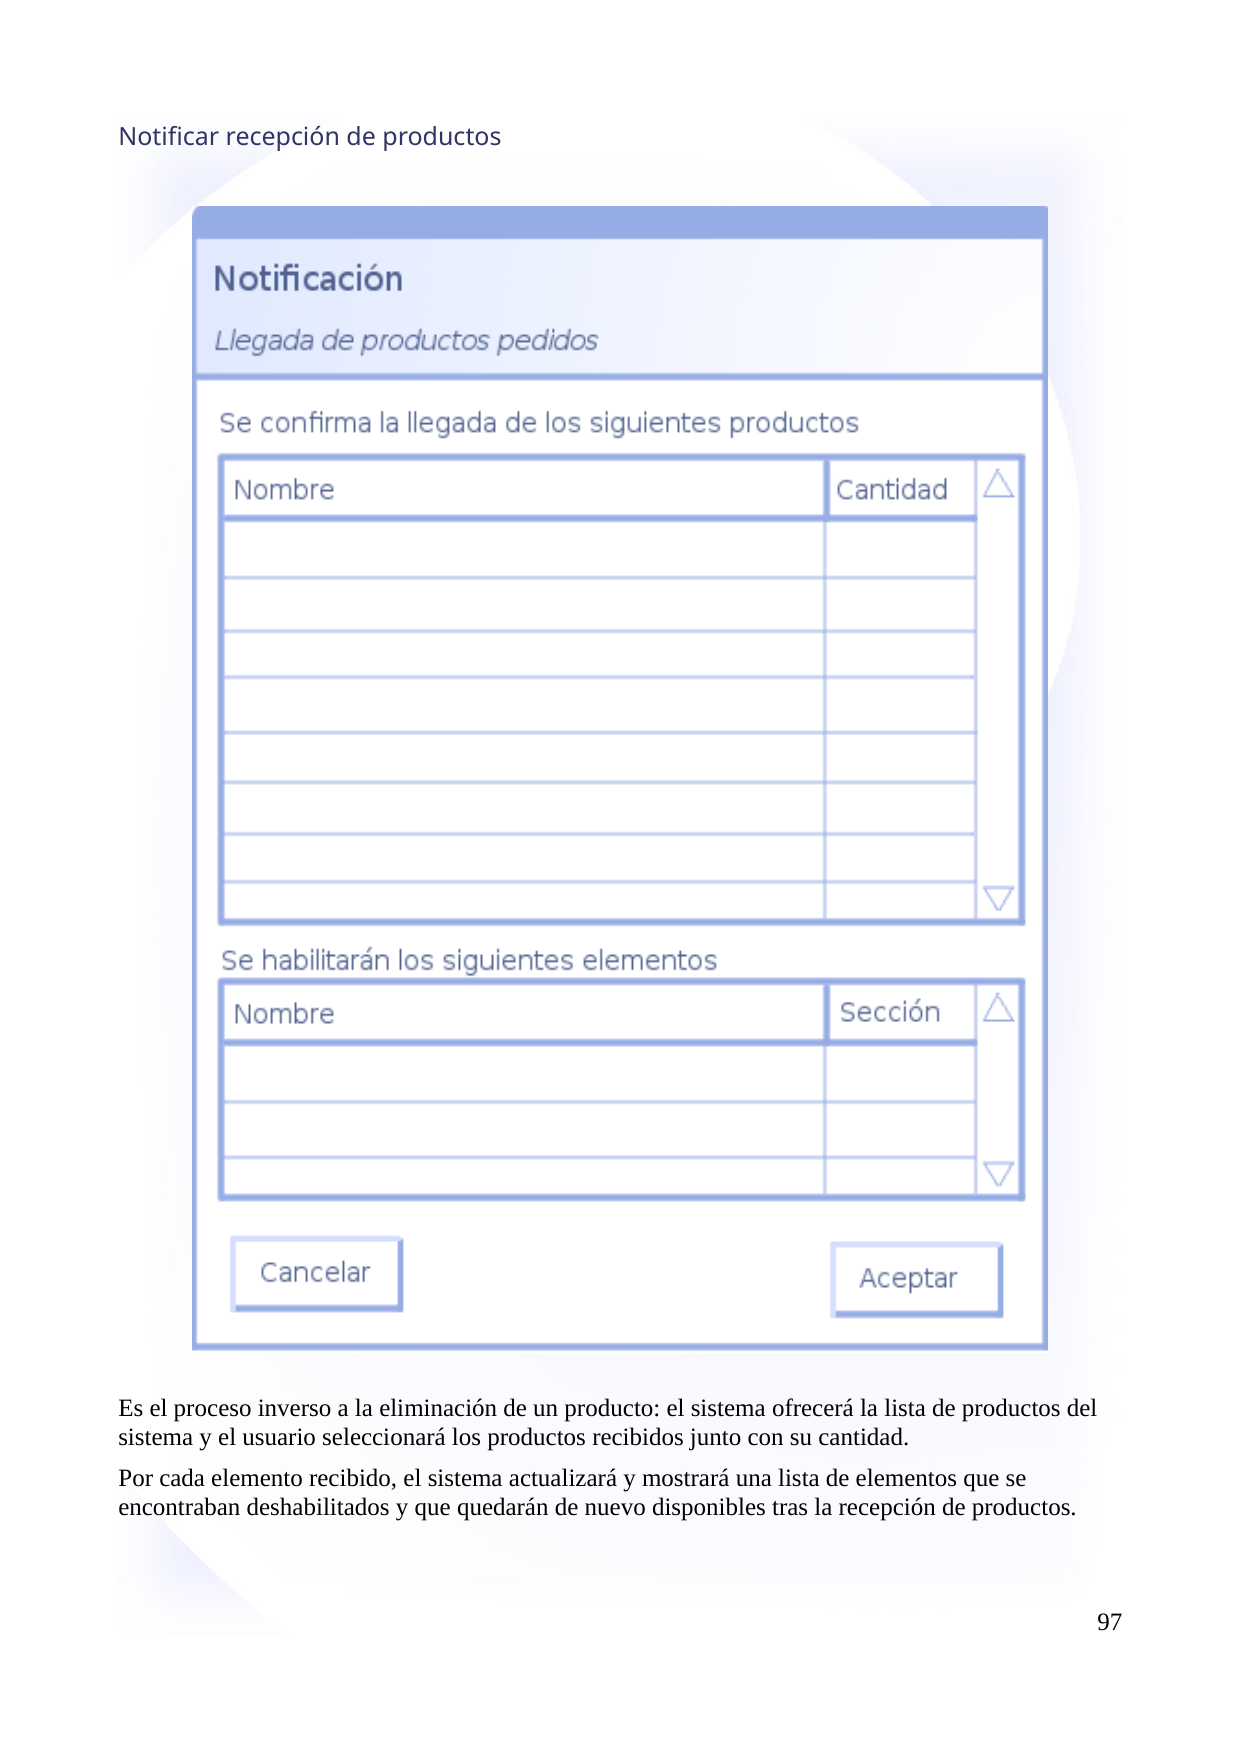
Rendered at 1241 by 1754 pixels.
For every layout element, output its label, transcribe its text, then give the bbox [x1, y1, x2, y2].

text Por cada elemento recibido, el sistema actualizará y mostrará una lista de elementos que se encontraban deshabilitados y que quedarán de nuevo disponibles tras la recepción de productos. [118, 1463, 1122, 1521]
subtitle Notificar recepción de productos [118, 118, 1122, 152]
picture [118, 152, 1122, 1393]
picture [118, 1451, 1122, 1463]
text Es el proceso inverso a la eliminación de un producto: el sistema ofrecerá la lista de productos del sistema y el usuario seleccionará los productos recibidos junto con su cantidad. [118, 1393, 1122, 1451]
picture [118, 1521, 1122, 1636]
